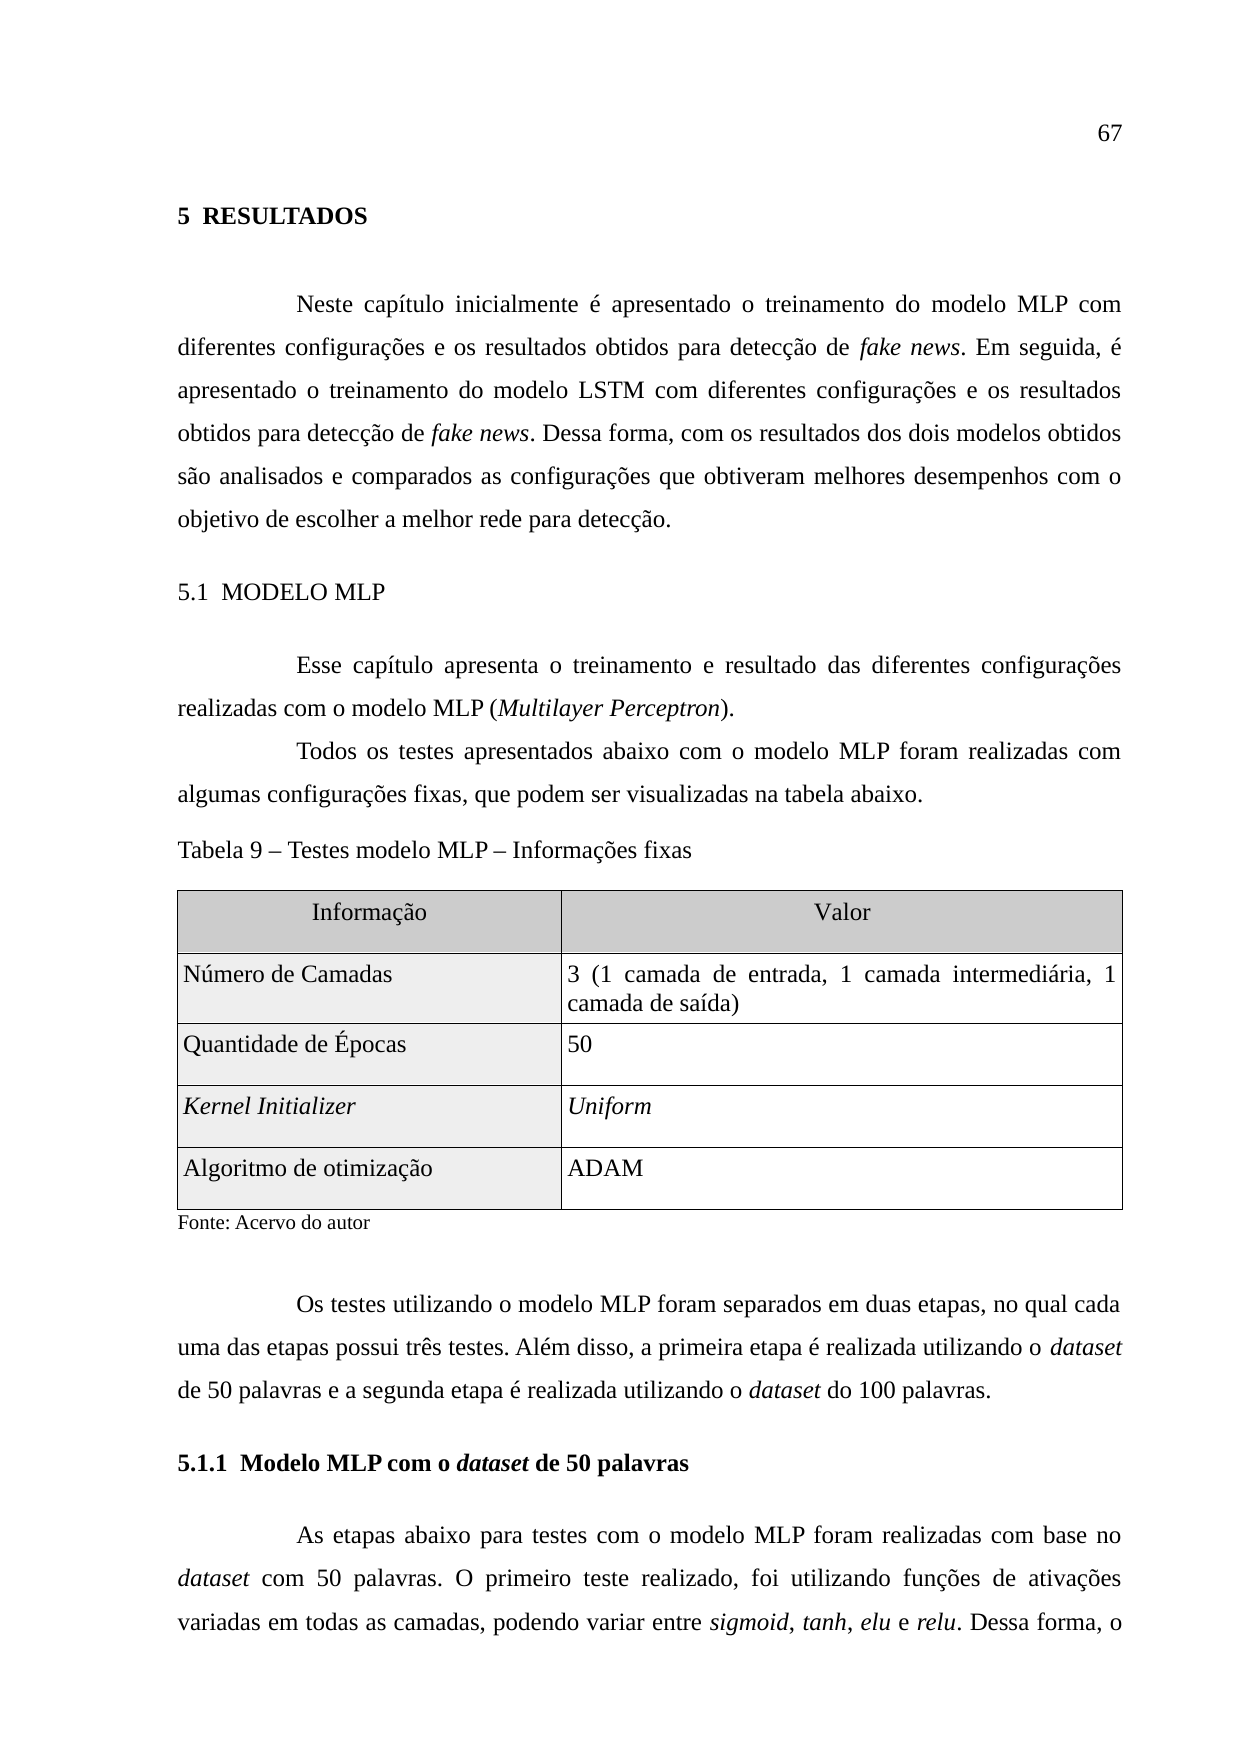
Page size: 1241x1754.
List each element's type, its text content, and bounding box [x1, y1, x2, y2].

table_cell 50 [562, 1024, 1122, 1084]
table_header Valor [562, 891, 1122, 952]
table_cell ADAM [562, 1148, 1122, 1209]
text Neste capítulo inicialmente é apresentado o treinamento do modelo MLP com diferentes configurações e os resultados obtidos para detecção de fake news. Em seguida, é apresentado o treinamento do modelo LSTM com diferentes configurações e os resultados obtidos para detecção de fake news. Dessa forma, com os resultados dos dois modelos obtidos são analisados e comparados as configurações que obtiveram melhores desempenhos com o objetivo de escolher a melhor rede para detecção. [177, 289, 1122, 533]
subtitle Modelo MLP com o dataset de 50 palavras [177, 1448, 1122, 1477]
text Todos os testes apresentados abaixo com o modelo MLP foram realizadas com algumas configurações fixas, que podem ser visualizadas na tabela abaixo. [177, 736, 1122, 808]
table_cell Kernel Initializer [178, 1086, 561, 1147]
text Os testes utilizando o modelo MLP foram separados em duas etapas, no qual cada uma das etapas possui três testes. Além disso, a primeira etapa é realizada utilizando o dataset de 50 palavras e a segunda etapa é realizada utilizando o dataset do 100 palavras. [177, 1289, 1122, 1404]
subtitle RESULTADOS [177, 201, 1122, 230]
text Esse capítulo apresenta o treinamento e resultado das diferentes configurações realizadas com o modelo MLP (Multilayer Perceptron). [177, 650, 1122, 722]
table_cell Número de Camadas [178, 954, 561, 1022]
table_cell Uniform [562, 1086, 1122, 1147]
text Tabela 9 – Testes modelo MLP – Informações fixas [177, 835, 1122, 863]
table_cell 3 (1 camada de entrada, 1 camada intermediária, 1 camada de saída) [562, 954, 1122, 1022]
text Fonte: Acervo do autor [177, 1210, 1122, 1234]
table_cell Quantidade de Épocas [178, 1024, 561, 1084]
table_cell Algoritmo de otimização [178, 1148, 561, 1209]
text As etapas abaixo para testes com o modelo MLP foram realizadas com base no dataset com 50 palavras. O primeiro teste realizado, foi utilizando funções de ativações variadas em todas as camadas, podendo variar entre sigmoid, tanh, elu e relu. Dessa forma, o [177, 1520, 1122, 1635]
subtitle MODELO MLP [177, 577, 1122, 606]
table_header Informação [178, 891, 561, 952]
